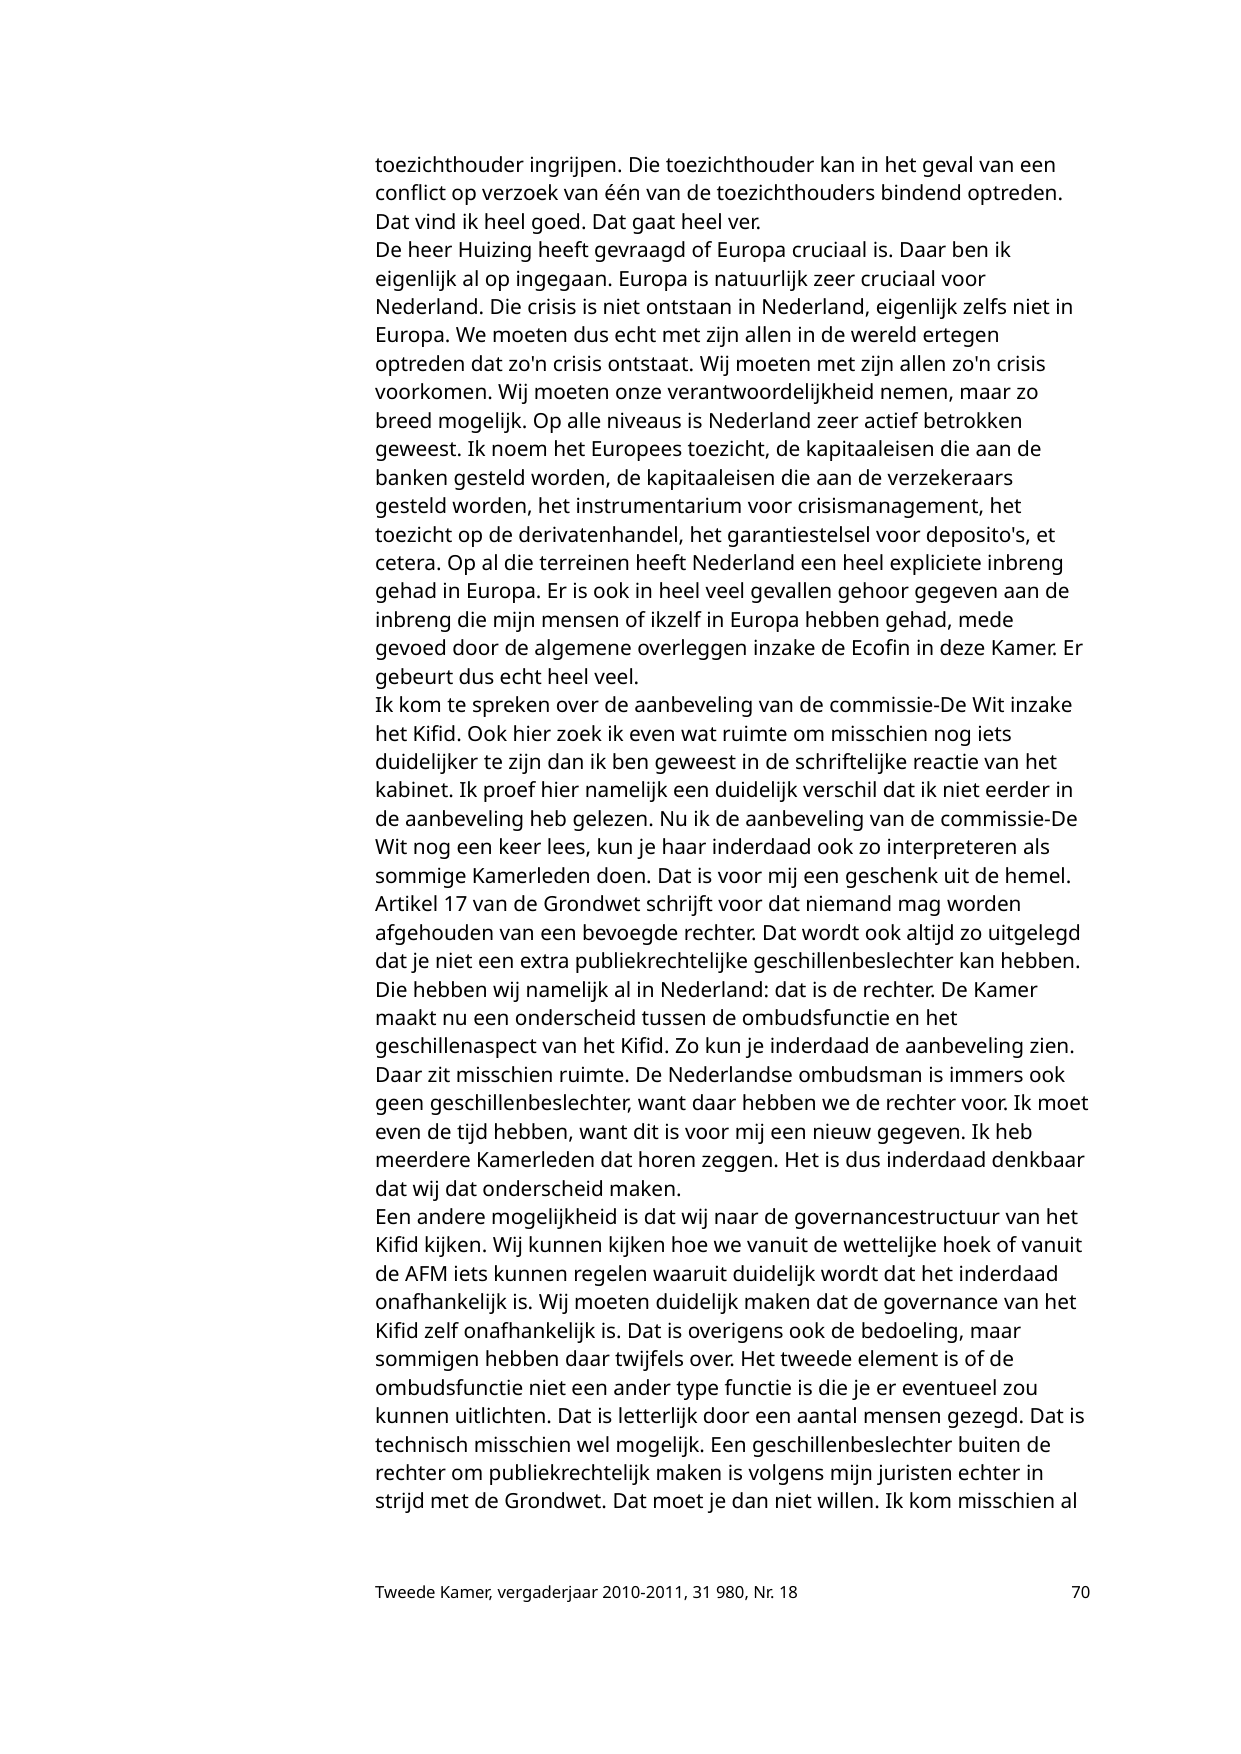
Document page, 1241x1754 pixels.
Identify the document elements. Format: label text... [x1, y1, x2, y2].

text Een andere mogelijkheid is dat wij naar de governancestructuur van het Kifid kijken. Wij kunnen kijken hoe we vanuit de wettelijke hoek of vanuit de AFM iets kunnen regelen waaruit duidelijk wordt dat het inderdaad onafhankelijk is. Wij moeten duidelijk maken dat de governance van het Kifid zelf onafhankelijk is. Dat is overigens ook de bedoeling, maar sommigen hebben daar twijfels over. Het tweede element is of de ombudsfunctie niet een ander type functie is die je er eventueel zou kunnen uitlichten. Dat is letterlijk door een aantal mensen gezegd. Dat is technisch misschien wel mogelijk. Een geschillenbeslechter buiten de rechter om publiekrechtelijk maken is volgens mijn juristen echter in strijd met de Grondwet. Dat moet je dan niet willen. Ik kom misschien al [375, 1202, 1090, 1515]
text toezichthouder ingrijpen. Die toezichthouder kan in het geval van een conflict op verzoek van één van de toezichthouders bindend optreden. Dat vind ik heel goed. Dat gaat heel ver. [375, 150, 1090, 235]
text Ik kom te spreken over de aanbeveling van de commissie-De Wit inzake het Kifid. Ook hier zoek ik even wat ruimte om misschien nog iets duidelijker te zijn dan ik ben geweest in de schriftelijke reactie van het kabinet. Ik proef hier namelijk een duidelijk verschil dat ik niet eerder in de aanbeveling heb gelezen. Nu ik de aanbeveling van de commissie-De Wit nog een keer lees, kun je haar inderdaad ook zo interpreteren als sommige Kamerleden doen. Dat is voor mij een geschenk uit de hemel. Artikel 17 van de Grondwet schrijft voor dat niemand mag worden afgehouden van een bevoegde rechter. Dat wordt ook altijd zo uitgelegd dat je niet een extra publiekrechtelijke geschillenbeslechter kan hebben. Die hebben wij namelijk al in Nederland: dat is de rechter. De Kamer maakt nu een onderscheid tussen de ombudsfunctie en het geschillenaspect van het Kifid. Zo kun je inderdaad de aanbeveling zien. Daar zit misschien ruimte. De Nederlandse ombudsman is immers ook geen geschillenbeslechter, want daar hebben we de rechter voor. Ik moet even de tijd hebben, want dit is voor mij een nieuw gegeven. Ik heb meerdere Kamerleden dat horen zeggen. Het is dus inderdaad denkbaar dat wij dat onderscheid maken. [375, 690, 1090, 1202]
text De heer Huizing heeft gevraagd of Europa cruciaal is. Daar ben ik eigenlijk al op ingegaan. Europa is natuurlijk zeer cruciaal voor Nederland. Die crisis is niet ontstaan in Nederland, eigenlijk zelfs niet in Europa. We moeten dus echt met zijn allen in de wereld ertegen optreden dat zo'n crisis ontstaat. Wij moeten met zijn allen zo'n crisis voorkomen. Wij moeten onze verantwoordelijkheid nemen, maar zo breed mogelijk. Op alle niveaus is Nederland zeer actief betrokken geweest. Ik noem het Europees toezicht, de kapitaaleisen die aan de banken gesteld worden, de kapitaaleisen die aan de verzekeraars gesteld worden, het instrumentarium voor crisismanagement, het toezicht op de derivatenhandel, het garantiestelsel voor deposito's, et cetera. Op al die terreinen heeft Nederland een heel expliciete inbreng gehad in Europa. Er is ook in heel veel gevallen gehoor gegeven aan de inbreng die mijn mensen of ikzelf in Europa hebben gehad, mede gevoed door de algemene overleggen inzake de Ecofin in deze Kamer. Er gebeurt dus echt heel veel. [375, 235, 1090, 690]
